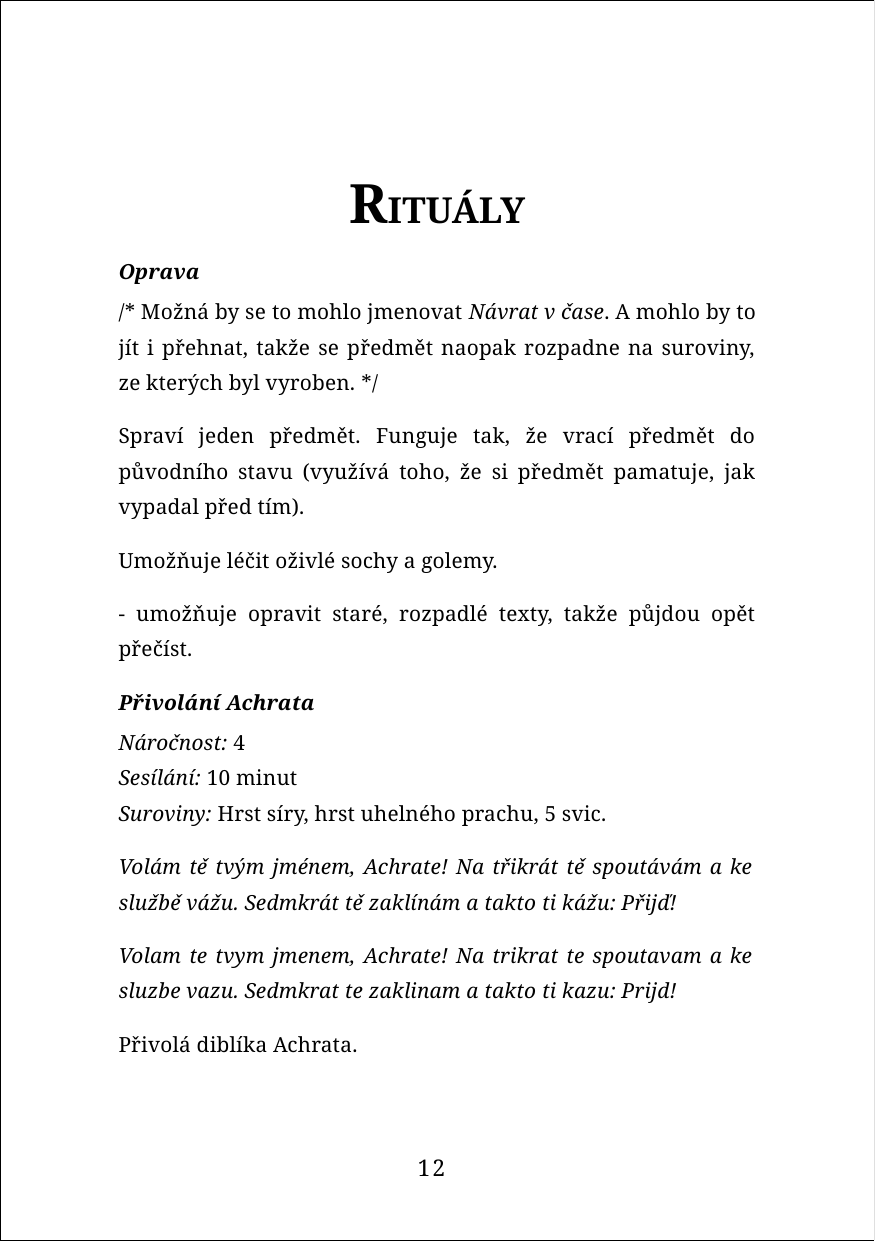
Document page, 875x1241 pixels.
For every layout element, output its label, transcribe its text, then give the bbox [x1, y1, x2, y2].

text Spraví jeden předmět. Funguje tak, že vrací předmět do původního stavu (využívá toho, že si předmět pamatuje, jak vypadal před tím). [118, 421, 756, 521]
text Umožňuje léčit oživlé sochy a golemy. [118, 546, 756, 574]
text - umožňuje opravit staré, rozpadlé texty, takže půjdou opět přečíst. [118, 599, 756, 663]
text Přivolá diblíka Achrata. [118, 1030, 756, 1058]
text Volám tě tvým jménem, Achrate! Na třikrát tě spoutávám a ke službě vážu. Sedmkrát tě zaklínám a takto ti kážu: Přijď! [118, 852, 756, 916]
subtitle Rituály [118, 166, 756, 239]
text Náročnost: 4 Sesílání: 10 minut Suroviny: Hrst síry, hrst uhelného prachu, 5 svic. [118, 728, 756, 827]
text Volam te tvym jmenem, Achrate! Na trikrat te spoutavam a ke sluzbe vazu. Sedmkrat te zaklinam a takto ti kazu: Prijd! [118, 941, 756, 1005]
subtitle Oprava [118, 257, 756, 285]
text /* Možná by se to mohlo jmenovat Návrat v čase. A mohlo by to jít i přehnat, takže se předmět naopak rozpadne na suroviny, ze kterých byl vyroben. */ [118, 297, 756, 397]
subtitle Přivolání Achrata [118, 688, 756, 716]
